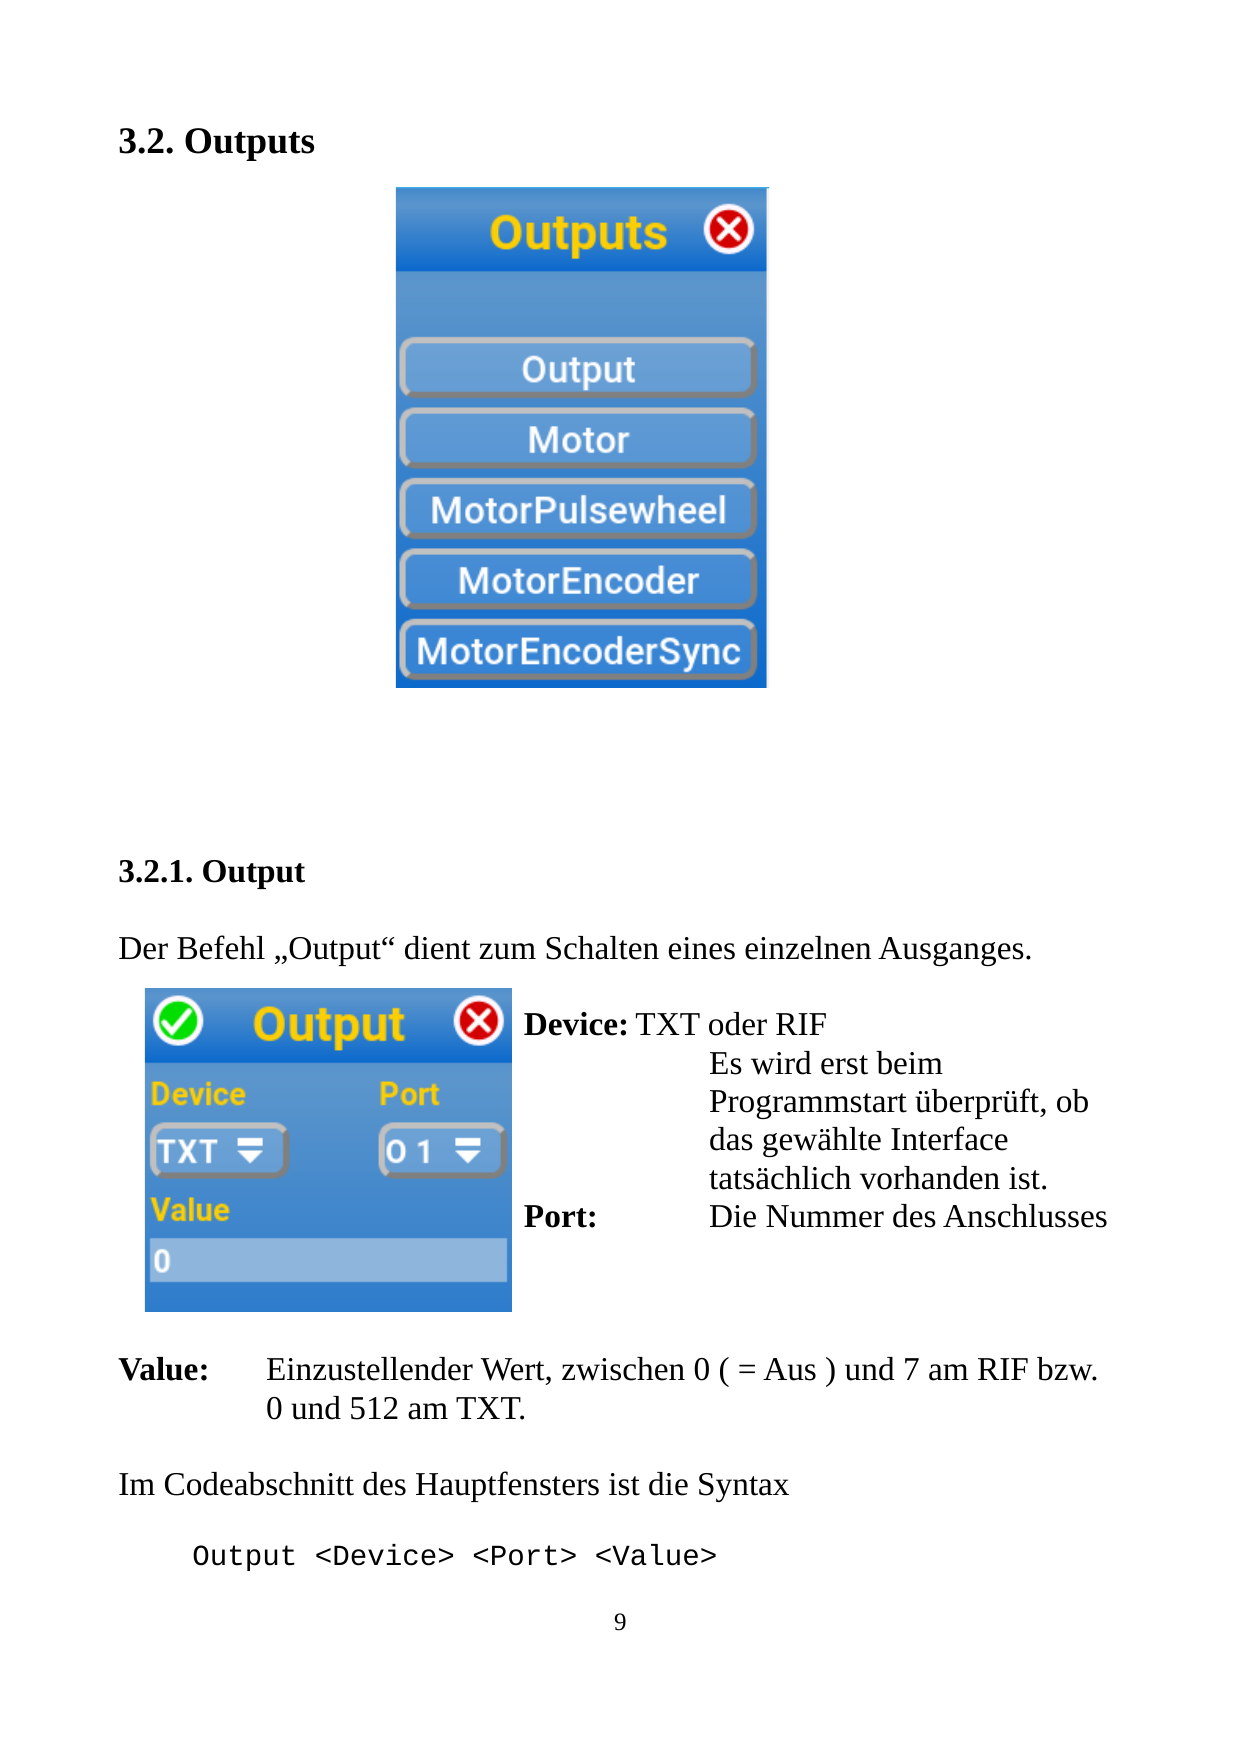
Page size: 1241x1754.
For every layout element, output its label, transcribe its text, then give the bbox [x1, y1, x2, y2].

text Port: Die Nummer des Anschlusses [512, 1196, 1122, 1234]
text Es wird erst beim Programmstart überprüft, ob das gewählte Interface tatsächlich vorhanden ist. [512, 1043, 1122, 1196]
text [118, 1196, 144, 1234]
text Output <Device> <Port> <Value> [118, 1541, 1122, 1574]
text [118, 1004, 144, 1043]
text 3.2. Outputs [118, 118, 1122, 161]
text Device: TXT oder RIF [512, 1004, 1122, 1043]
text [118, 1043, 144, 1196]
picture [144, 988, 512, 1312]
text Der Befehl „Output“ dient zum Schalten eines einzelnen Ausganges. [118, 928, 1122, 966]
picture [395, 187, 770, 688]
text Value: Einzustellender Wert, zwischen 0 ( = Aus ) und 7 am RIF bzw. 0 und 512 am TXT. [118, 1349, 1122, 1426]
text 3.2.1. Output [118, 851, 1122, 889]
text Im Codeabschnitt des Hauptfensters ist die Syntax [118, 1464, 1122, 1503]
